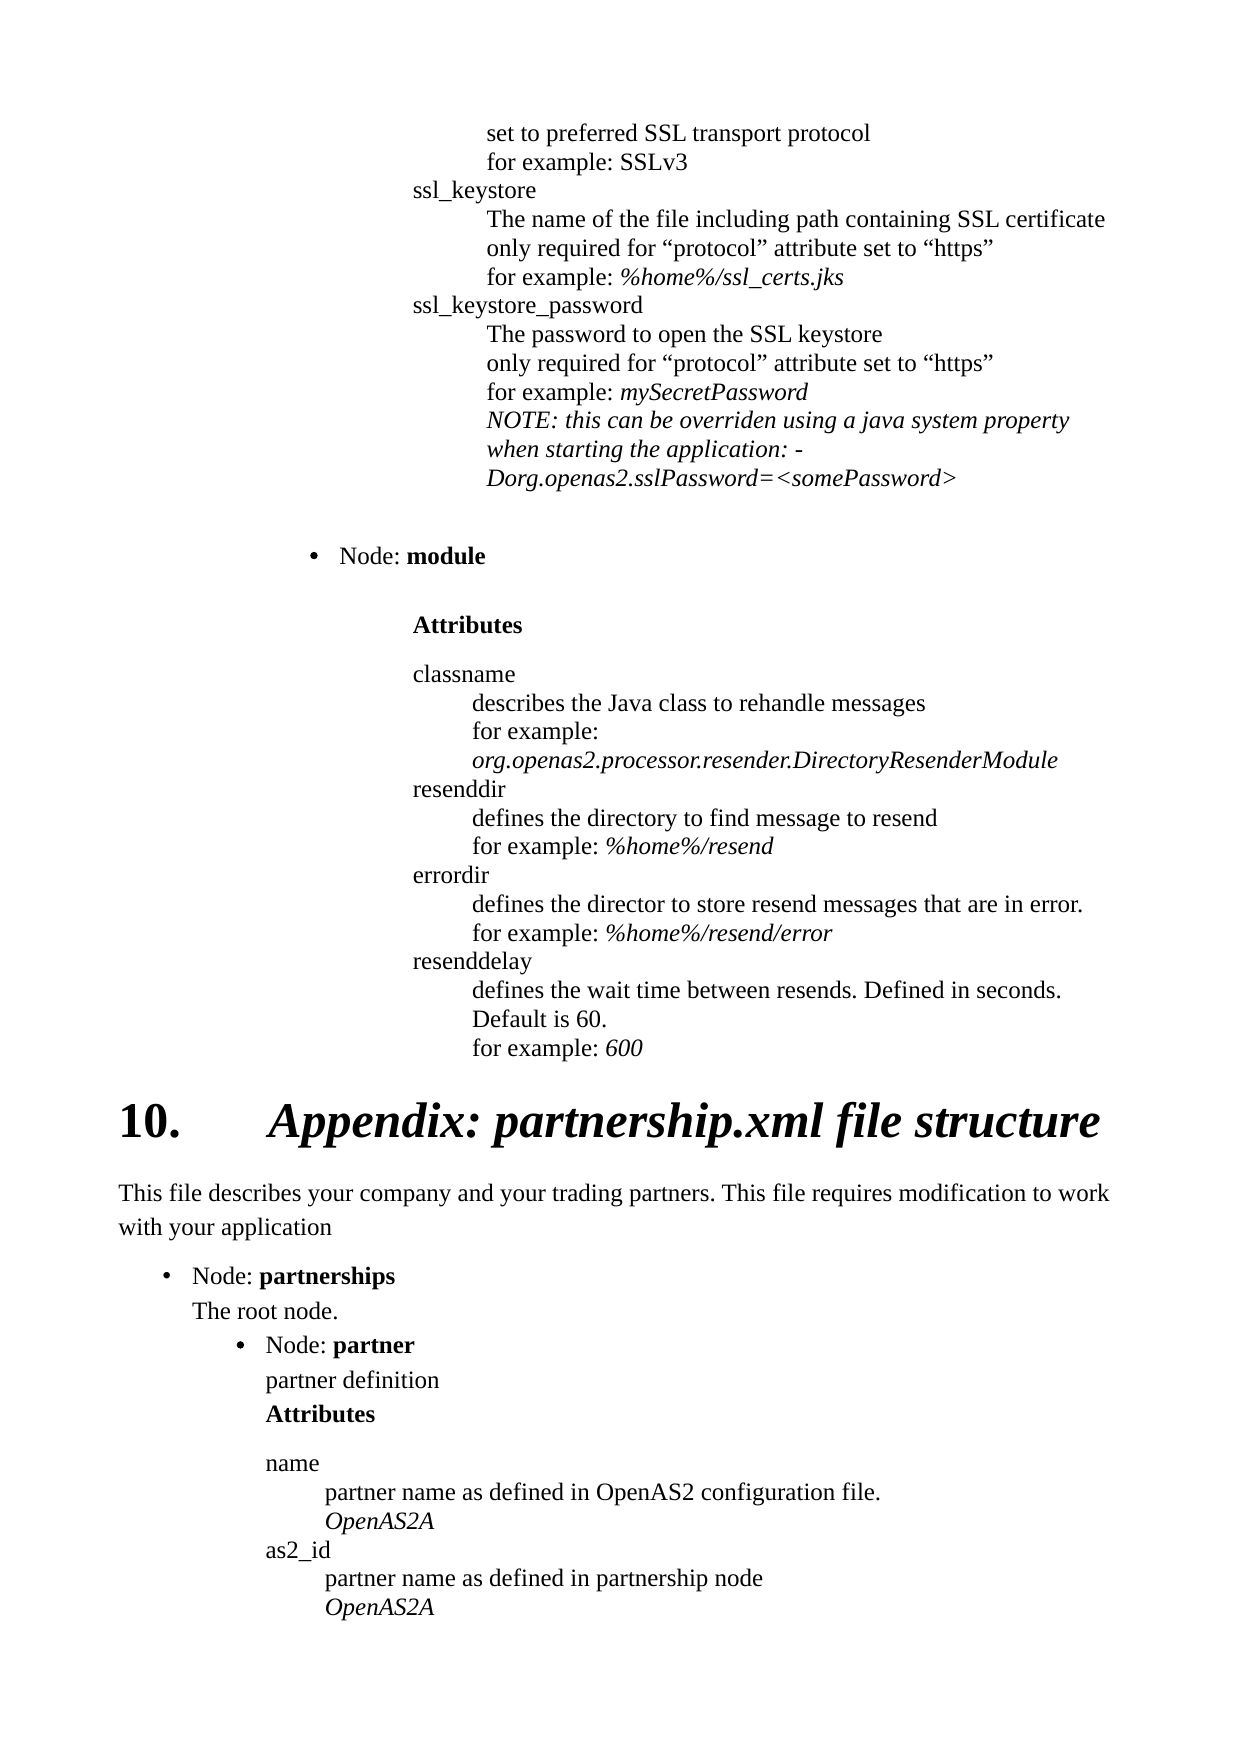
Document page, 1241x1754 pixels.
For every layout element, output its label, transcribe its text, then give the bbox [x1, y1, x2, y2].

subtitle resenddir [383, 774, 1122, 803]
subtitle The password to open the SSL keystore [457, 319, 1122, 348]
list defines the wait time between resends. Defined in seconds. Default is 60. for example: 600 [442, 975, 1122, 1061]
subtitle ssl_keystore [383, 176, 1122, 204]
list partner name as defined in OpenAS2 configuration file. OpenAS2A [295, 1477, 1122, 1535]
list Node: partner partner definition Attributes [236, 1330, 1122, 1428]
subtitle only required for “protocol” attribute set to “https” [457, 348, 1122, 377]
subtitle only required for “protocol” attribute set to “https” [457, 233, 1122, 262]
text This file describes your company and your trading partners. This file requires modification to work with your application [118, 1178, 1122, 1241]
subtitle errordir [383, 860, 1122, 889]
list for example: SSLv3 [457, 147, 1122, 176]
list defines the directory to find message to resend for example: %home%/resend [442, 803, 1122, 860]
list for example: mySecretPassword [457, 377, 1122, 406]
list for example: %home%/ssl_certs.jks [457, 262, 1122, 291]
list defines the director to store resend messages that are in error. for example: %home%/resend/error [442, 889, 1122, 946]
list Node: module [309, 541, 1122, 570]
list Attributes [383, 575, 1122, 639]
list Node: partnerships The root node. [162, 1261, 1122, 1325]
list partner name as defined in partnership node OpenAS2A [295, 1563, 1122, 1621]
subtitle ssl_keystore_password [383, 291, 1122, 319]
list describes the Java class to rehandle messages for example: org.openas2.processor.resender.DirectoryResenderModule [442, 688, 1122, 774]
subtitle The name of the file including path containing SSL certificate [457, 204, 1122, 233]
list NOTE: this can be overriden using a java system property when starting the application: -Dorg.openas2.sslPassword=<somePassword> [457, 406, 1122, 492]
list set to preferred SSL transport protocol [457, 118, 1122, 147]
subtitle as2_id [236, 1535, 1122, 1563]
subtitle resenddelay [383, 946, 1122, 975]
subtitle name [236, 1448, 1122, 1477]
subtitle Appendix: partnership.xml file structure [118, 1091, 1122, 1148]
subtitle classname [383, 659, 1122, 688]
